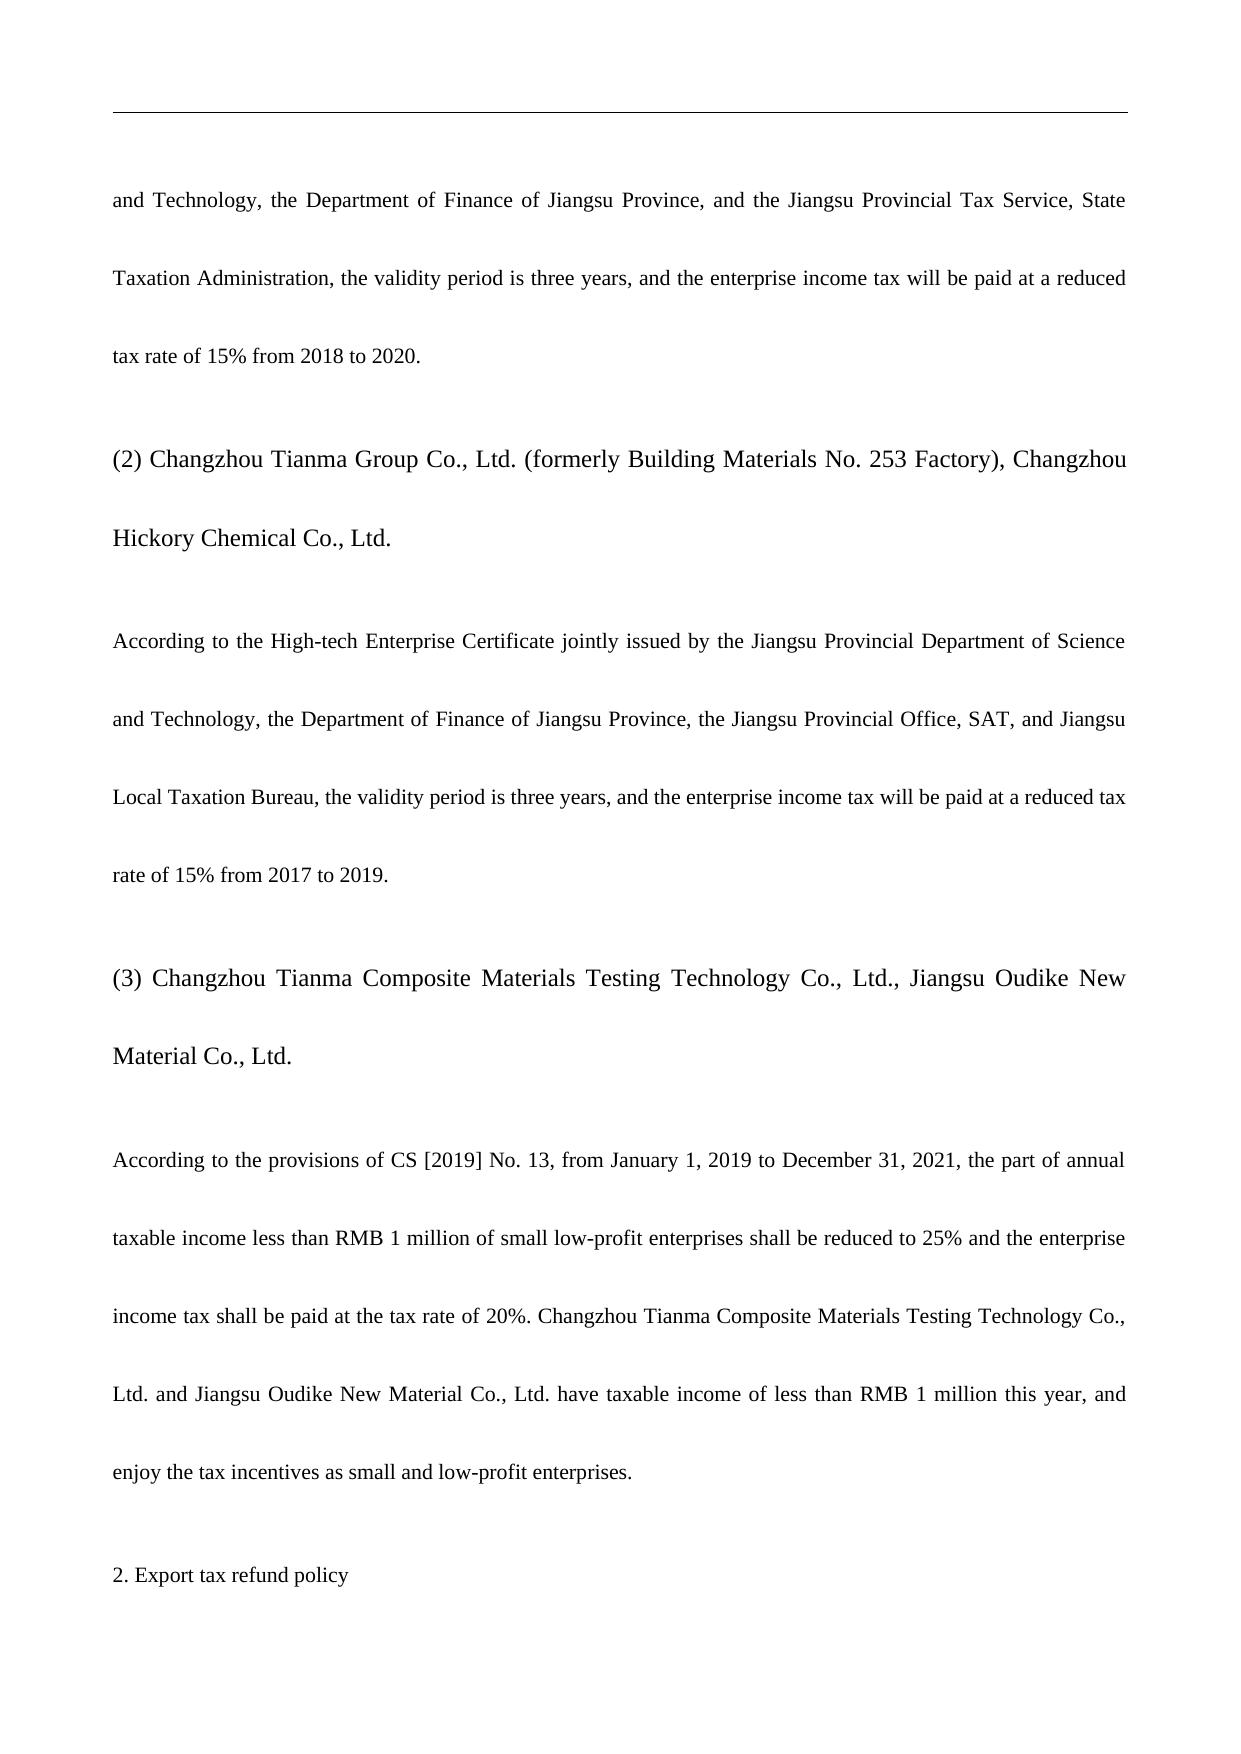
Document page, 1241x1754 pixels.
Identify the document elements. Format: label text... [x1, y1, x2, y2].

text (3) Changzhou Tianma Composite Materials Testing Technology Co., Ltd., Jiangsu Oudike New Material Co., Ltd. [112, 936, 1128, 1077]
text According to the High-tech Enterprise Certificate jointly issued by the Jiangsu Provincial Department of Science and Technology, the Department of Finance of Jiangsu Province, the Jiangsu Provincial Office, SAT, and Jiangsu Local Taxation Bureau, the validity period is three years, and the enterprise income tax will be paid at a reduced tax rate of 15% from 2017 to 2019. [112, 599, 1128, 896]
text 2. Export tax refund policy [112, 1533, 1128, 1596]
text (2) Changzhou Tianma Group Co., Ltd. (formerly Building Materials No. 253 Factory), Changzhou Hickory Chemical Co., Ltd. [112, 417, 1128, 558]
text and Technology, the Department of Finance of Jiangsu Province, and the Jiangsu Provincial Tax Service, State Taxation Administration, the validity period is three years, and the enterprise income tax will be paid at a reduced tax rate of 15% from 2018 to 2020. [112, 158, 1128, 377]
text According to the provisions of CS [2019] No. 13, from January 1, 2019 to December 31, 2021, the part of annual taxable income less than RMB 1 million of small low-profit enterprises shall be reduced to 25% and the enterprise income tax shall be paid at the tax rate of 20%. Changzhou Tianma Composite Materials Testing Technology Co., Ltd. and Jiangsu Oudike New Material Co., Ltd. have taxable income of less than RMB 1 million this year, and enjoy the tax incentives as small and low-profit enterprises. [112, 1118, 1128, 1493]
